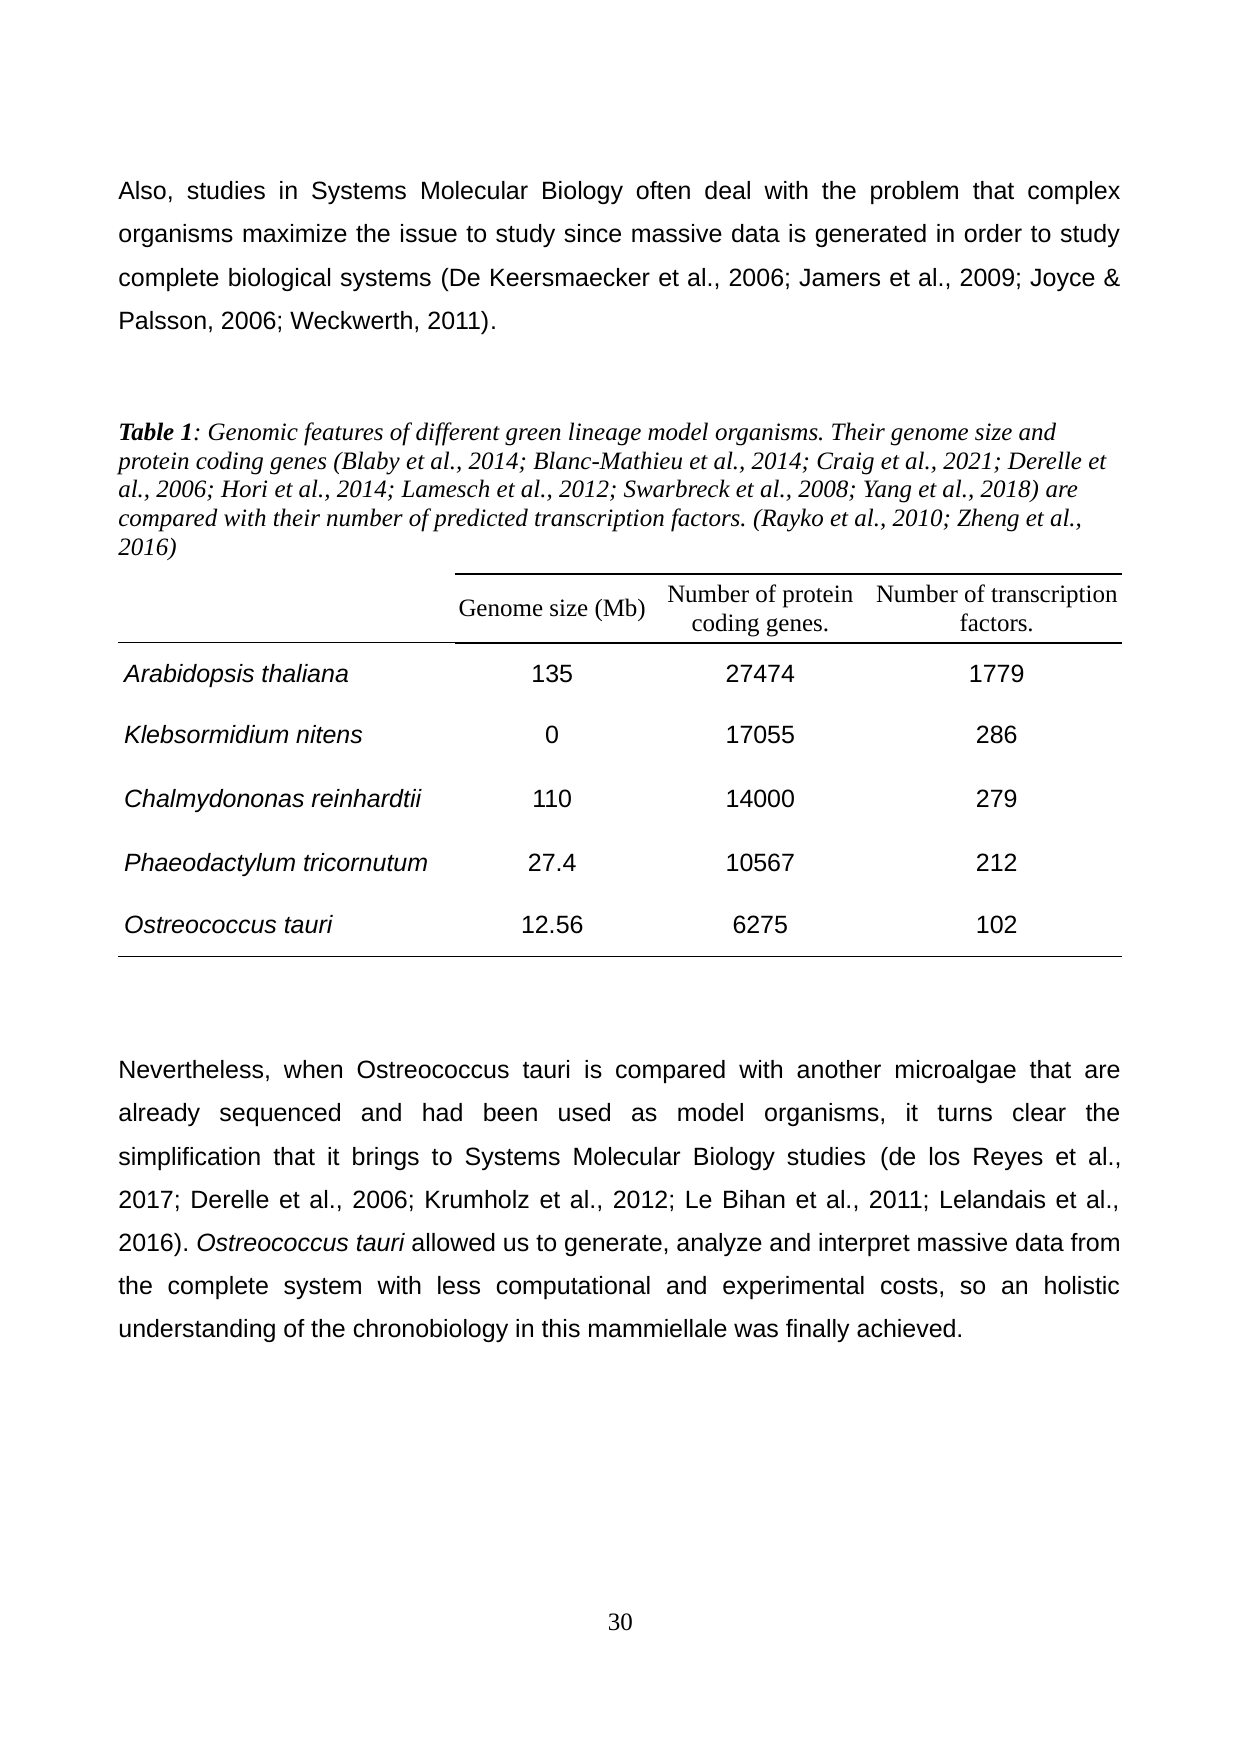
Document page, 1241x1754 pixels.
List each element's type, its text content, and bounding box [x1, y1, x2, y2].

text Also, studies in Systems Molecular Biology often deal with the problem that complex organisms maximize the issue to study since massive data is generated in order to study complete biological systems (De Keersmaecker et al., 2006; Jamers et al., 2009; Joyce & Palsson, 2006; Weckwerth, 2011)⁠. [118, 176, 1122, 334]
table_cell 1779 [871, 644, 1122, 702]
table_cell Chalmydononas reinhardtii [118, 766, 455, 830]
table_cell 14000 [649, 766, 871, 830]
text Nevertheless, when Ostreococcus tauri is compared with another microalgae that are already sequenced and had been used as model organisms, it turns clear the simplification that it brings to Systems Molecular Biology studies (de los Reyes et al., 2017; Derelle et al., 2006; Krumholz et al., 2012; Le Bihan et al., 2011; Lelandais et al., 2016)⁠. Ostreococcus tauri allowed us to generate, analyze and interpret massive data from the complete system with less computational and experimental costs, so an holistic understanding of the chronobiology in this mammiellale was finally achieved. [118, 1055, 1122, 1343]
table_cell 27.4 [455, 830, 649, 894]
table_cell Phaeodactylum tricornutum [118, 830, 455, 894]
table_cell 10567 [649, 830, 871, 894]
table_cell 110 [455, 766, 649, 830]
table_cell 135 [455, 644, 649, 702]
table_cell Arabidopsis thaliana [118, 643, 455, 702]
table_cell 212 [871, 830, 1122, 894]
table_cell Ostreococcus tauri [118, 894, 455, 956]
table_cell 102 [871, 894, 1122, 956]
table_cell 27474 [649, 644, 871, 702]
table_cell Klebsormidium nitens [118, 703, 455, 766]
table_cell 17055 [649, 703, 871, 766]
table_header Number of protein coding genes. [649, 575, 871, 642]
table_header [118, 573, 455, 642]
table_cell 6275 [649, 894, 871, 956]
text Table 1: Genomic features of different green lineage model organisms. Their genome size and protein coding genes (Blaby et al., 2014; Blanc-Mathieu et al., 2014; Craig et al., 2021; Derelle et al., 2006; Hori et al., 2014; Lamesch et al., 2012; Swarbreck et al., 2008; Yang et al., 2018)⁠ are compared with their number of predicted transcription factors. (Rayko et al., 2010; Zheng et al., 2016)⁠ [118, 417, 1122, 561]
table_cell 0 [455, 703, 649, 766]
table_cell 279 [871, 766, 1122, 830]
table_cell 286 [871, 703, 1122, 766]
table_cell 12.56 [455, 894, 649, 956]
table_header Number of transcription factors. [871, 575, 1122, 642]
table_header Genome size (Mb) [455, 575, 649, 642]
